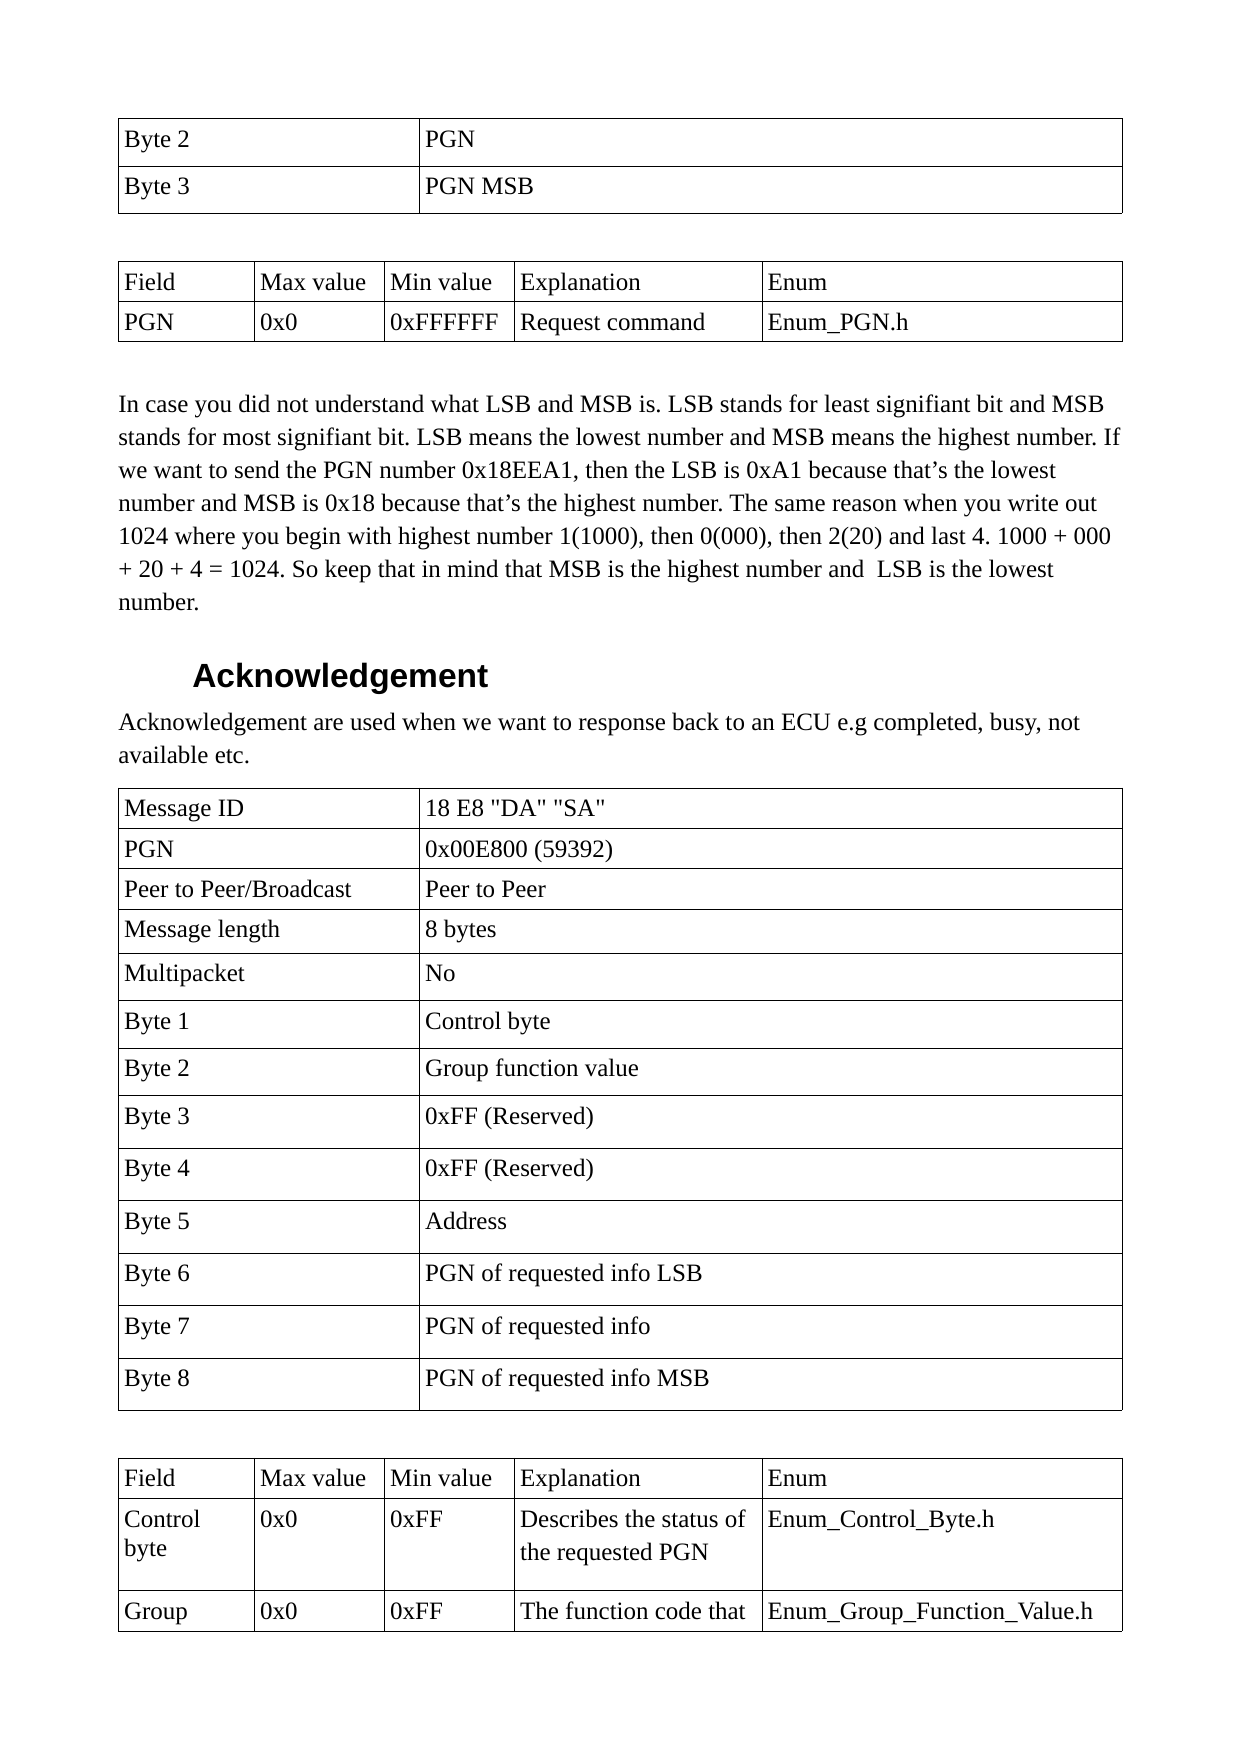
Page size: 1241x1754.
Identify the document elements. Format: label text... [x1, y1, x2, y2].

text In case you did not understand what LSB and MSB is. LSB stands for least signifiant bit and MSB stands for most signifiant bit. LSB means the lowest number and MSB means the highest number. If we want to send the PGN number 0x18EEA1, then the LSB is 0xA1 because that’s the lowest number and MSB is 0x18 because that’s the highest number. The same reason when you write out 1024 where you begin with highest number 1(1000), then 0(000), then 2(20) and last 4. 1000 + 000 + 20 + 4 = 1024. So keep that in mind that MSB is the highest number and LSB is the lowest number. [118, 389, 1122, 616]
table_cell 0xFFFFFF [385, 302, 514, 341]
table_cell Byte 8 [119, 1359, 419, 1410]
table_header Max value [255, 1459, 384, 1498]
table_cell PGN of requested info [420, 1306, 1122, 1357]
table_cell Group function value [420, 1049, 1122, 1095]
table_header 18 E8 "DA" "SA" [420, 789, 1122, 828]
table_cell 0x00E800 (59392) [420, 829, 1122, 868]
table_cell Byte 3 [119, 1096, 419, 1147]
table_cell PGN MSB [420, 167, 1122, 213]
table_cell Enum_PGN.h [763, 302, 1122, 341]
table_cell Message length [119, 910, 419, 952]
table_header Min value [385, 262, 514, 301]
table_cell Address [420, 1201, 1122, 1252]
table_header Field [119, 262, 254, 301]
table_cell Byte 2 [119, 1049, 419, 1095]
table_cell No [420, 954, 1122, 1000]
table_cell Describes the status of the requested PGN [515, 1499, 762, 1590]
table_cell Byte 2 [119, 119, 419, 166]
table_cell 0x0 [255, 302, 384, 341]
table_cell Multipacket [119, 954, 419, 1000]
table_cell Byte 1 [119, 1001, 419, 1047]
table_cell 0xFF [385, 1499, 514, 1590]
table_header Min value [385, 1459, 514, 1498]
table_cell PGN [420, 119, 1122, 166]
table_cell Byte 7 [119, 1306, 419, 1357]
table_cell Byte 4 [119, 1149, 419, 1200]
table_cell Group [119, 1591, 254, 1631]
table_header Explanation [515, 262, 762, 301]
table_cell 0x0 [255, 1499, 384, 1590]
table_cell Peer to Peer/Broadcast [119, 869, 419, 908]
table_cell 0xFF [385, 1591, 514, 1631]
table_cell Request command [515, 302, 762, 341]
table_header Enum [763, 262, 1122, 301]
table_cell Byte 5 [119, 1201, 419, 1252]
table_cell The function code that [515, 1591, 762, 1631]
table_cell Enum_Group_Function_Value.h [763, 1591, 1122, 1631]
table_cell Enum_Control_Byte.h [763, 1499, 1122, 1590]
table_header Message ID [119, 789, 419, 828]
table_cell 0xFF (Reserved) [420, 1096, 1122, 1147]
text Acknowledgement are used when we want to response back to an ECU e.g completed, busy, not available etc. [118, 707, 1122, 769]
table_cell Control byte [420, 1001, 1122, 1047]
table_cell PGN of requested info LSB [420, 1254, 1122, 1305]
table_cell Peer to Peer [420, 869, 1122, 908]
table_cell Byte 6 [119, 1254, 419, 1305]
subtitle Acknowledgement [118, 656, 1122, 694]
table_cell 8 bytes [420, 910, 1122, 952]
table_header Field [119, 1459, 254, 1498]
table_cell Control byte [119, 1499, 254, 1590]
table_cell PGN [119, 302, 254, 341]
table_header Max value [255, 262, 384, 301]
table_cell 0xFF (Reserved) [420, 1149, 1122, 1200]
table_header Explanation [515, 1459, 762, 1498]
table_cell PGN of requested info MSB [420, 1359, 1122, 1410]
table_header Enum [763, 1459, 1122, 1498]
table_cell PGN [119, 829, 419, 868]
table_cell 0x0 [255, 1591, 384, 1631]
table_cell Byte 3 [119, 167, 419, 213]
